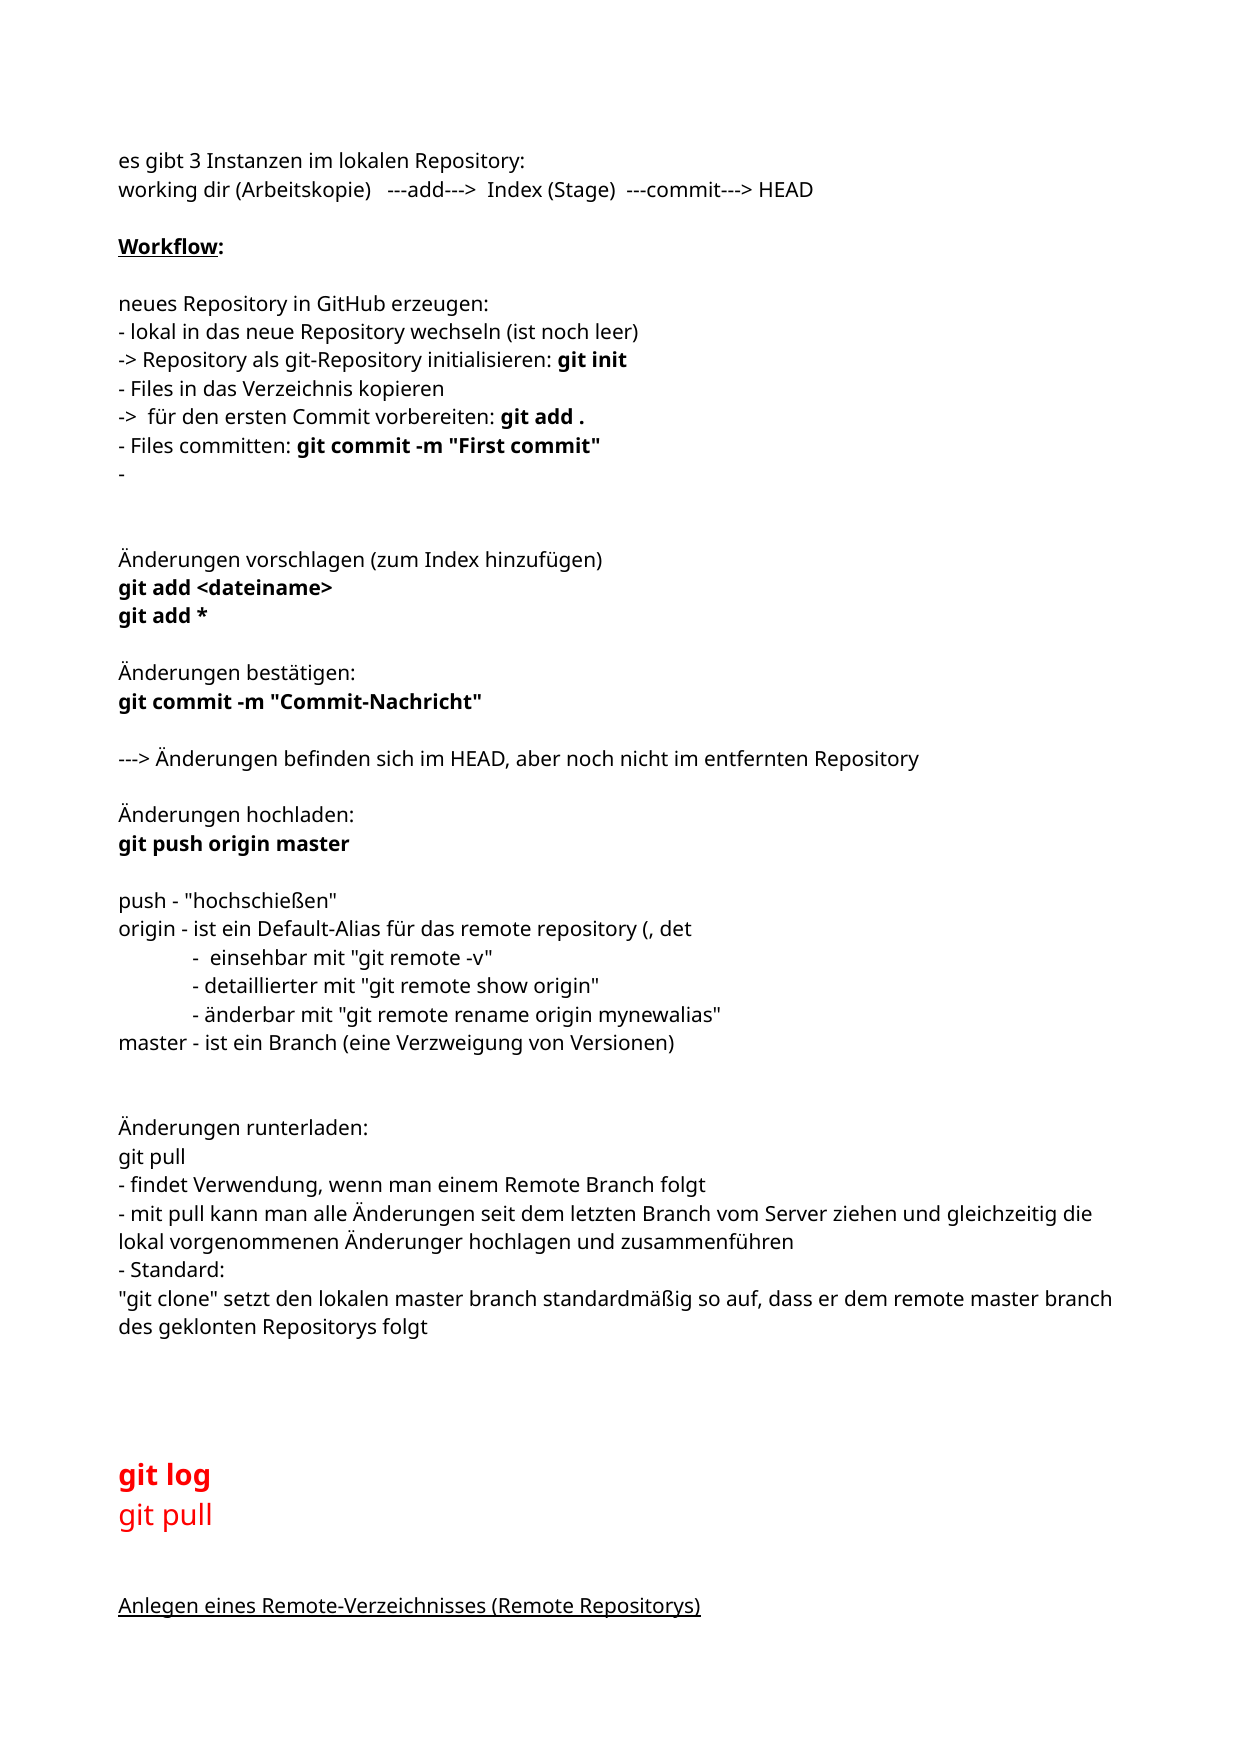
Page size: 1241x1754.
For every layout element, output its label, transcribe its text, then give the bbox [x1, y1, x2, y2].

text push - "hochschießen" [118, 886, 1122, 914]
text - [118, 459, 1122, 488]
text git add <dateiname> [118, 573, 1122, 602]
text es gibt 3 Instanzen im lokalen Repository: [118, 147, 1122, 175]
text - änderbar mit "git remote rename origin mynewalias" [118, 1000, 1122, 1028]
text git push origin master [118, 829, 1122, 857]
text git pull [118, 1494, 1122, 1534]
text Änderungen bestätigen: [118, 658, 1122, 687]
text - Standard: [118, 1256, 1122, 1284]
text git commit -m "Commit-Nachricht" [118, 687, 1122, 715]
text Anlegen eines Remote-Verzeichnisses (Remote Repositorys) [118, 1591, 1122, 1619]
text -> Repository als git-Repository initialisieren: git init [118, 346, 1122, 374]
text "git clone" setzt den lokalen master branch standardmäßig so auf, dass er dem remote master branch des geklonten Repositorys folgt [118, 1284, 1122, 1341]
text - Files in das Verzeichnis kopieren [118, 374, 1122, 402]
text - mit pull kann man alle Änderungen seit dem letzten Branch vom Server ziehen und gleichzeitig die lokal vorgenommenen Änderunger hochlagen und zusammenführen [118, 1199, 1122, 1256]
text master - ist ein Branch (eine Verzweigung von Versionen) [118, 1028, 1122, 1057]
text origin - ist ein Default-Alias für das remote repository (, det [118, 914, 1122, 943]
text git add * [118, 602, 1122, 630]
text - findet Verwendung, wenn man einem Remote Branch folgt [118, 1170, 1122, 1199]
text Workflow: [118, 232, 1122, 260]
text git log [118, 1455, 1122, 1494]
text -> für den ersten Commit vorbereiten: git add . [118, 402, 1122, 431]
text Änderungen runterladen: [118, 1113, 1122, 1142]
text neues Repository in GitHub erzeugen: [118, 289, 1122, 317]
text - Files committen: git commit -m "First commit" [118, 431, 1122, 459]
text Änderungen hochladen: [118, 801, 1122, 829]
text - detaillierter mit "git remote show origin" [118, 971, 1122, 1000]
text - lokal in das neue Repository wechseln (ist noch leer) [118, 317, 1122, 346]
text git pull [118, 1142, 1122, 1170]
text ---> Änderungen befinden sich im HEAD, aber noch nicht im entfernten Repository [118, 744, 1122, 772]
text Änderungen vorschlagen (zum Index hinzufügen) [118, 545, 1122, 573]
text working dir (Arbeitskopie) ---add---> Index (Stage) ---commit---> HEAD [118, 175, 1122, 203]
text - einsehbar mit "git remote -v" [118, 943, 1122, 971]
